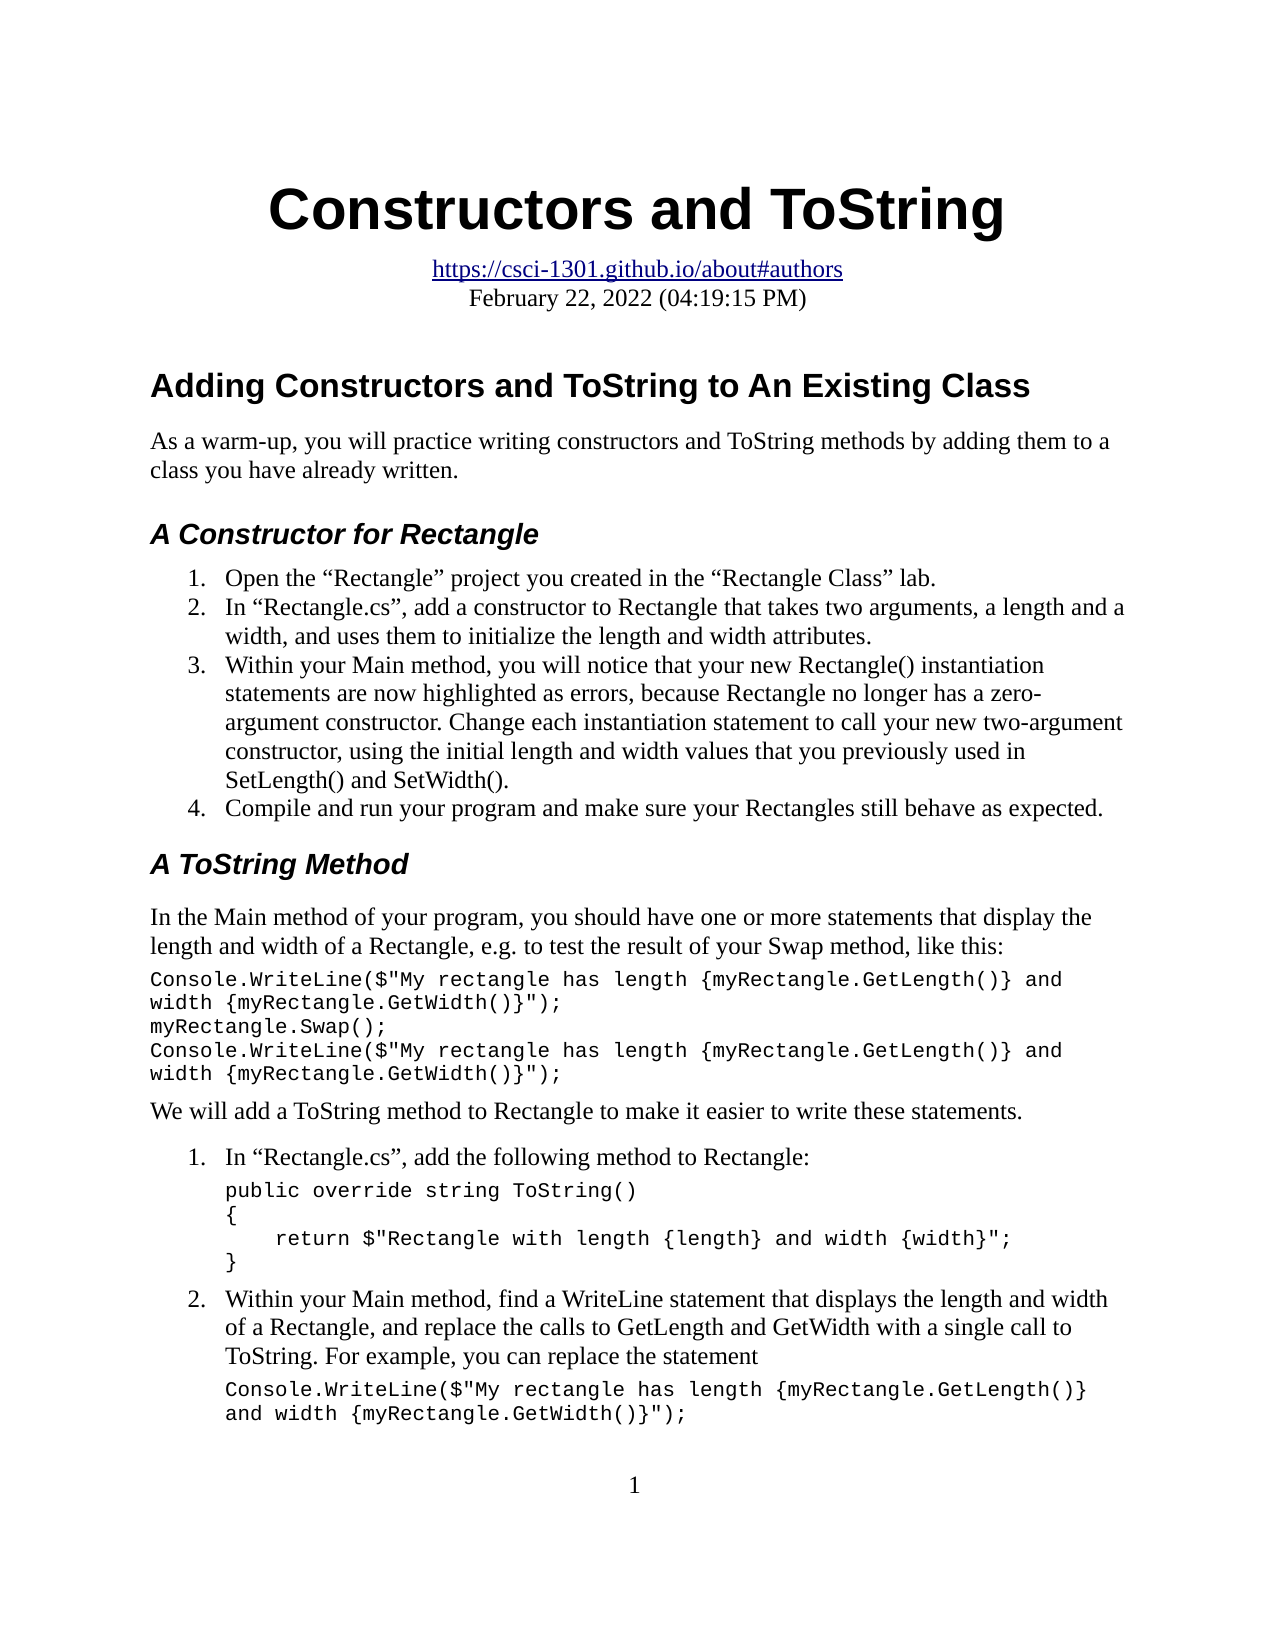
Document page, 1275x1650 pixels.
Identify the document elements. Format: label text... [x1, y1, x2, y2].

list Within your Main method, you will notice that your new Rectangle() instantiation statements are now highlighted as errors, because Rectangle no longer has a zero-argument constructor. Change each instantiation statement to call your new two-argument constructor, using the initial length and width values that you previously used in SetLength() and SetWidth(). [187, 650, 1125, 793]
list } [187, 1251, 1125, 1275]
title Constructors and ToString [150, 175, 1125, 242]
text February 22, 2022 (04:19:15 PM) [150, 283, 1125, 312]
list In “Rectangle.cs”, add the following method to Rectangle: [187, 1142, 1125, 1171]
text Console.WriteLine($"My rectangle has length {myRectangle.GetLength()} and width {myRectangle.GetWidth()}"); [150, 969, 1125, 1016]
list In “Rectangle.cs”, add a constructor to Rectangle that takes two arguments, a length and a width, and uses them to initialize the length and width attributes. [187, 592, 1125, 650]
list Within your Main method, find a WriteLine statement that displays the length and width of a Rectangle, and replace the calls to GetLength and GetWidth with a single call to ToString. For example, you can replace the statement [187, 1284, 1125, 1370]
list Open the “Rectangle” project you created in the “Rectangle Class” lab. [187, 563, 1125, 592]
text https://csci-1301.github.io/about#authors [150, 254, 1125, 283]
text We will add a ToString method to Rectangle to make it easier to write these statements. [150, 1096, 1125, 1124]
list Compile and run your program and make sure your Rectangles still behave as expected. [187, 793, 1125, 822]
list public override string ToString() [187, 1180, 1125, 1204]
list { [187, 1204, 1125, 1227]
list return $"Rectangle with length {length} and width {width}"; [187, 1227, 1125, 1251]
text Console.WriteLine($"My rectangle has length {myRectangle.GetLength()} and width {myRectangle.GetWidth()}"); [150, 1039, 1125, 1087]
subtitle Adding Constructors and ToString to An Existing Class [150, 366, 1125, 404]
text myRectangle.Swap(); [150, 1016, 1125, 1039]
list Console.WriteLine($"My rectangle has length {myRectangle.GetLength()} and width {myRectangle.GetWidth()}"); [187, 1379, 1125, 1426]
subtitle A Constructor for Rectangle [150, 517, 1125, 551]
text In the Main method of your program, you should have one or more statements that display the length and width of a Rectangle, e.g. to test the result of your Swap method, like this: [150, 902, 1125, 960]
subtitle A ToString Method [150, 847, 1125, 881]
text As a warm-up, you will practice writing constructors and ToString methods by adding them to a class you have already written. [150, 426, 1125, 483]
